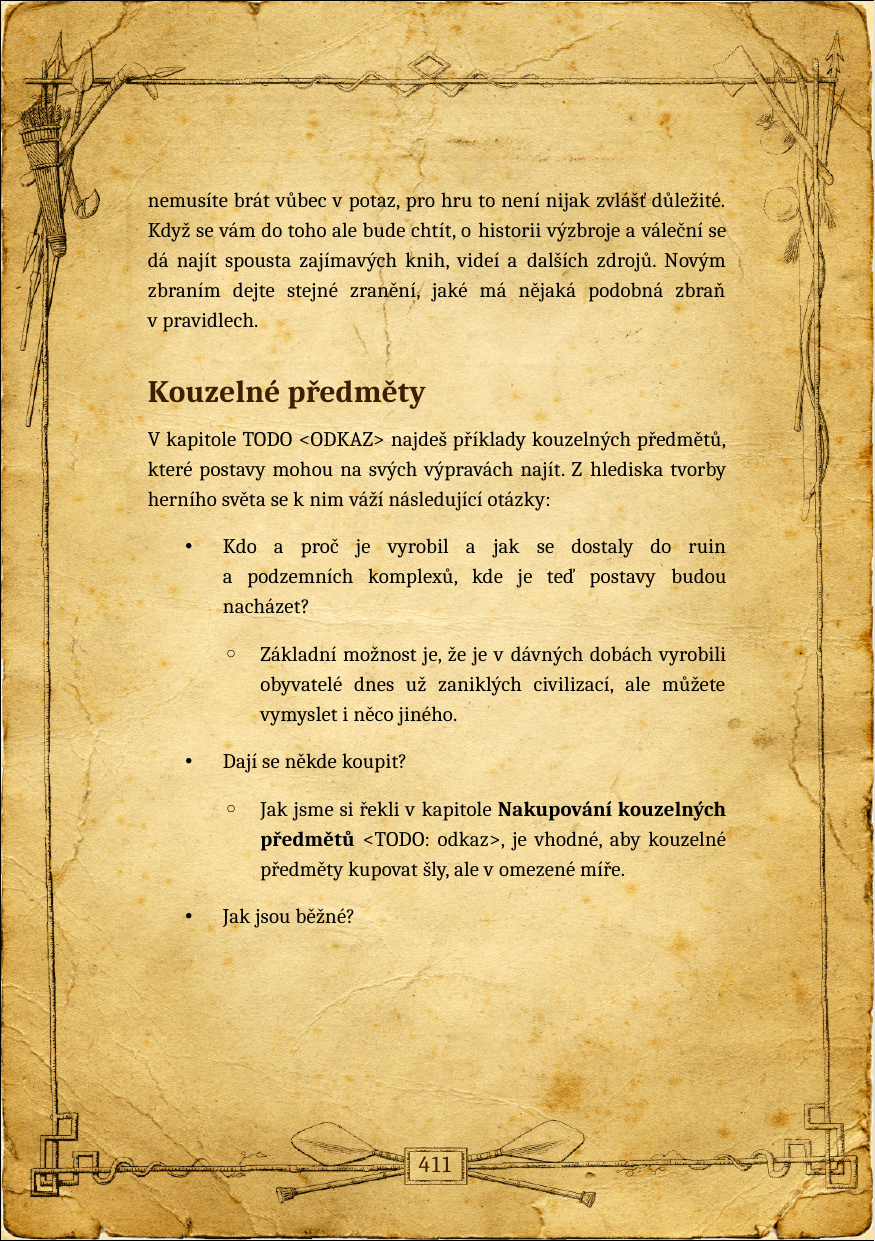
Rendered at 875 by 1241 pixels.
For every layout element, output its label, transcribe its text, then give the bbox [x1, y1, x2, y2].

text nemusíte brát vůbec v⁠ potaz, pro hru to není nijak zvlášť důležité. Když se vám do toho ale bude chtít, o⁠ historii výzbroje a⁠ váleční se dá najít spousta zajímavých knih, videí a⁠ dalších zdrojů. Novým zbraním dejte stejné zranění, jaké má nějaká podobná zbraň v⁠ pravidlech. [148, 189, 726, 333]
list Dají se někde koupit? [185, 750, 726, 774]
list Jak jsme si řekli v⁠ kapitole Nakupování kouzelných předmětů <TODO: odkaz>, je vhodné, aby kouzelné předměty kupovat šly, ale v⁠ omezené míře. [223, 797, 726, 881]
list Základní možnost je, že je v⁠ dávných dobách vyrobili obyvatelé dnes už zaniklých civilizací, ale můžete vymyslet i⁠ něco jiného. [223, 642, 726, 726]
text V⁠ kapitole TODO <ODKAZ> najdeš příklady kouzelných předmětů, které postavy mohou na svých výpravách najít. Z⁠ hlediska tvorby herního světa se k⁠ nim váží následující otázky: [148, 428, 726, 511]
list Kdo a⁠ proč je vyrobil a⁠ jak se dostaly do ruin a⁠ podzemních komplexů, kde je teď postavy budou nacházet? [185, 535, 726, 619]
subtitle Kouzelné předměty [148, 374, 726, 410]
list Jak jsou běžné? [185, 905, 726, 929]
picture [1, 1, 874, 1240]
